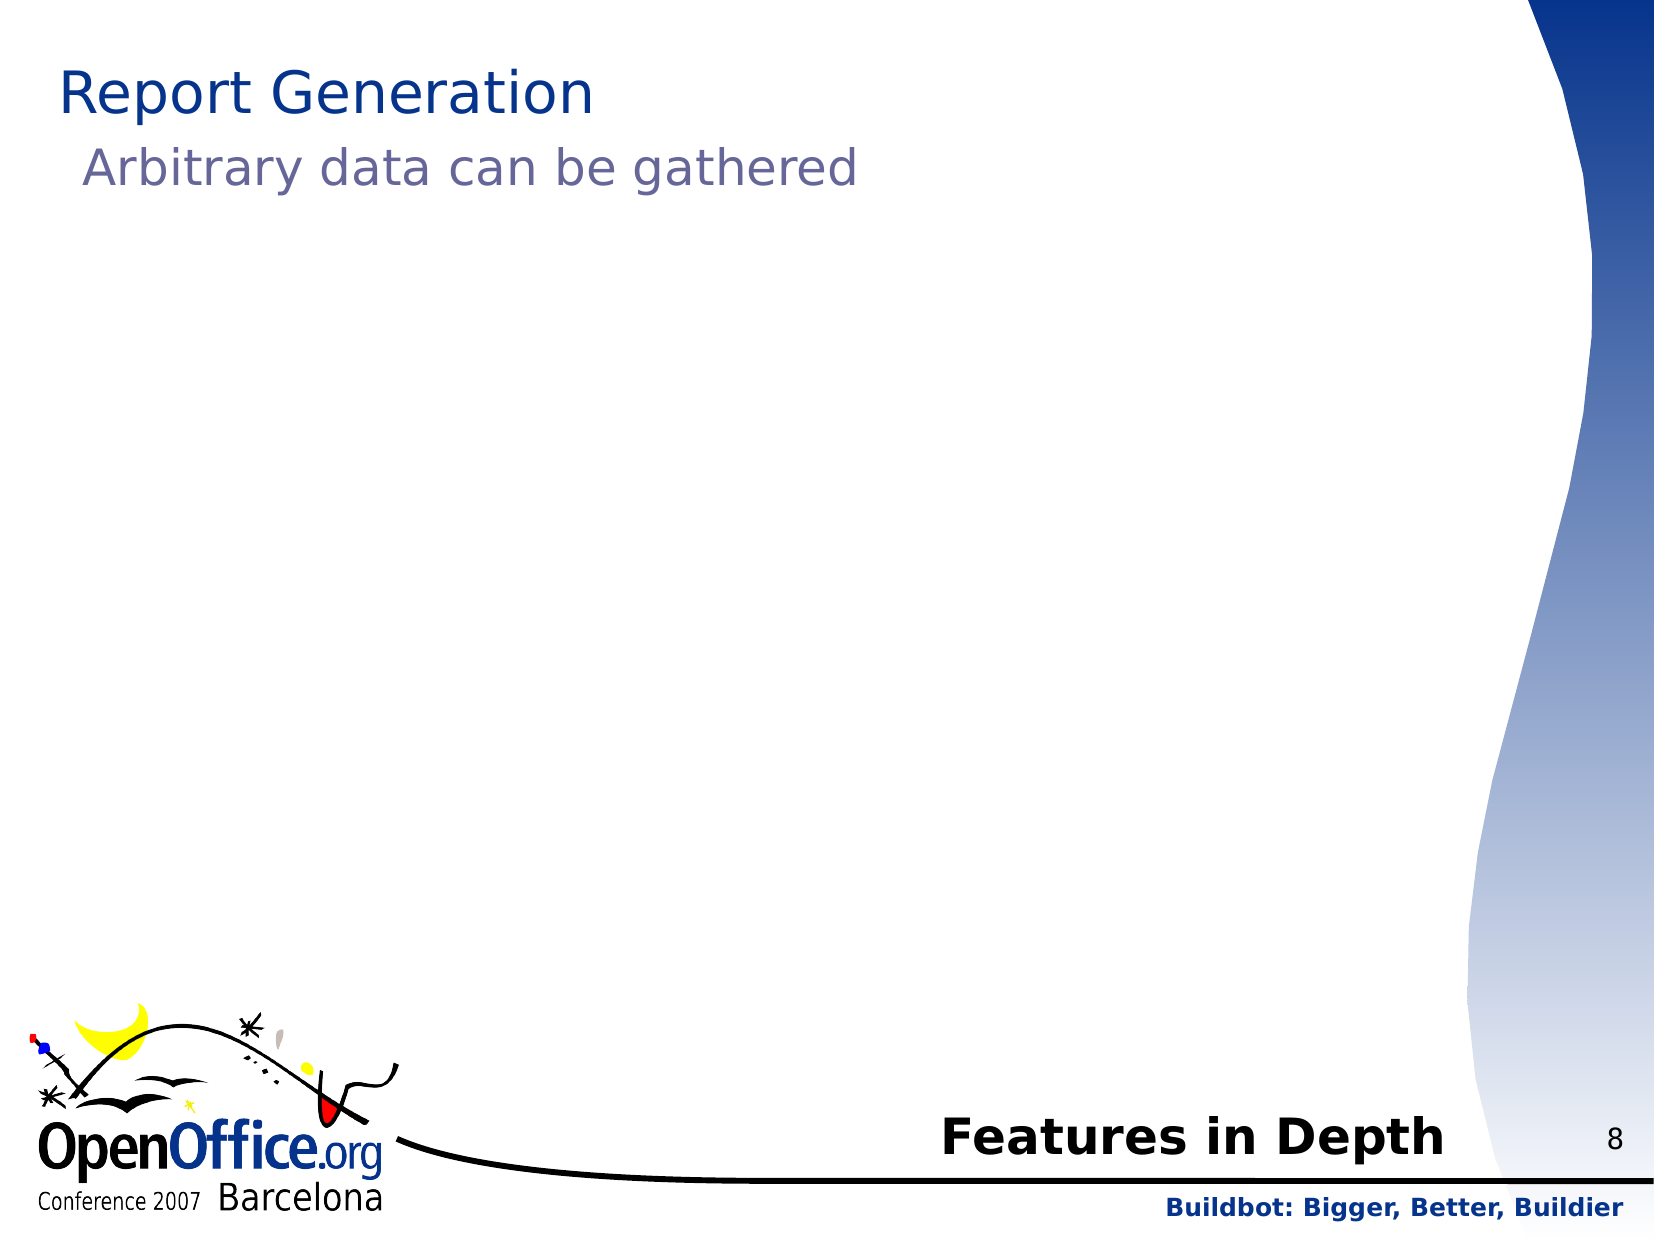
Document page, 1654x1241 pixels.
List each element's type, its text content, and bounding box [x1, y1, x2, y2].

picture [29, 1003, 399, 1211]
title Features in Depth [531, 1099, 1447, 1174]
list Report Generation Arbitrary data can be gathered [59, 59, 1418, 931]
